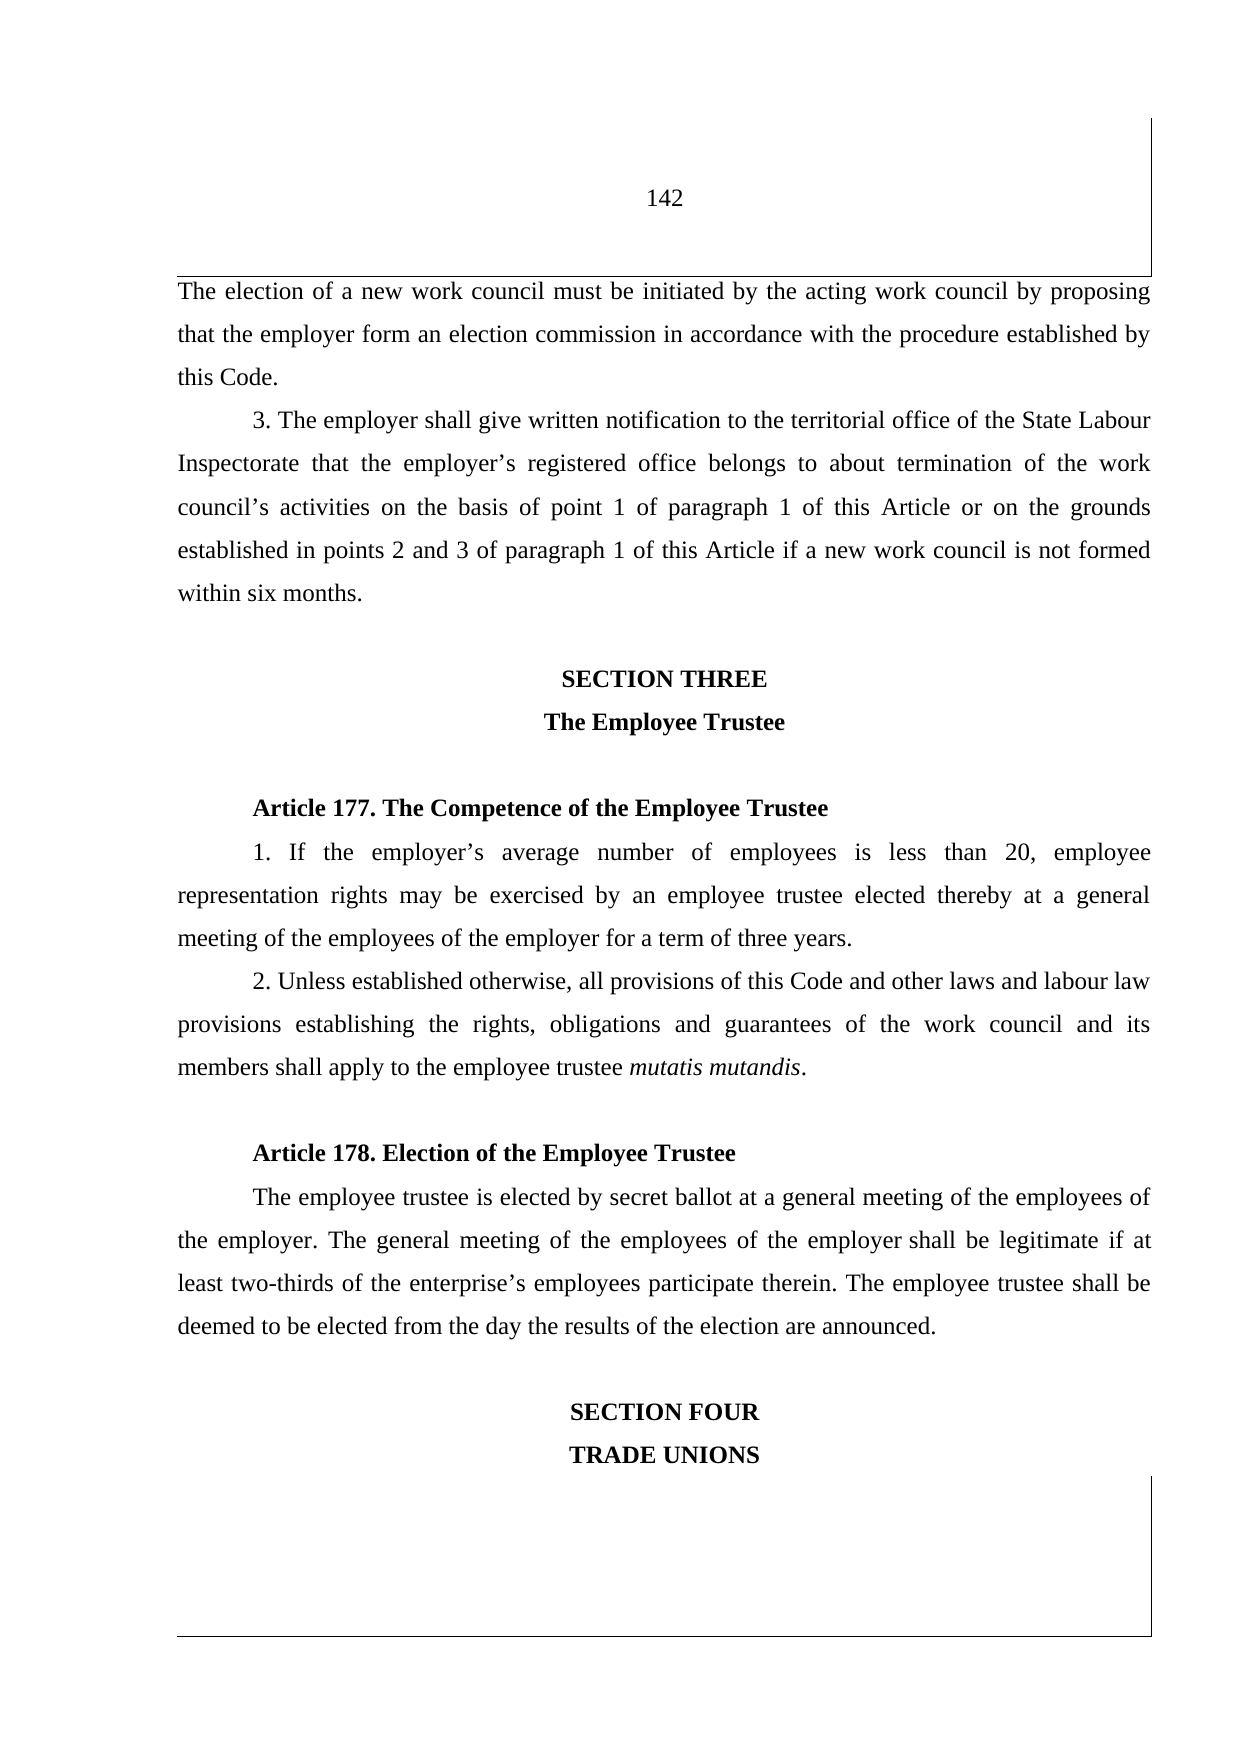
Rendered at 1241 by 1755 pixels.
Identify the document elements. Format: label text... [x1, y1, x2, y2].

text 1. If the employer’s average number of employees is less than 20, employee representation rights may be exercised by an employee trustee elected thereby at a general meeting of the employees of the employer for a term of three years. [177, 837, 1152, 952]
text The employee trustee is elected by secret ballot at a general meeting of the employees of the employer. The general meeting of the employees of the employer shall be legitimate if at least two-thirds of the enterprise’s employees participate therein. The employee trustee shall be deemed to be elected from the day the results of the election are announced. [177, 1182, 1152, 1340]
text SECTION THREE [177, 664, 1152, 693]
text The election of a new work council must be initiated by the acting work council by proposing that the employer form an election commission in accordance with the procedure established by this Code. [177, 276, 1152, 391]
text SECTION FOUR [177, 1397, 1152, 1426]
text Article 178. Election of the Employee Trustee [177, 1138, 1152, 1167]
text The Employee Trustee [177, 707, 1152, 736]
text 2. Unless established otherwise, all provisions of this Code and other laws and labour law provisions establishing the rights, obligations and guarantees of the work council and its members shall apply to the employee trustee mutatis mutandis. [177, 966, 1152, 1081]
text Article 177. The Competence of the Employee Trustee [177, 793, 1152, 822]
text TRADE UNIONS [177, 1440, 1152, 1469]
text 3. The employer shall give written notification to the territorial office of the State Labour Inspectorate that the employer’s registered office belongs to about termination of the work council’s activities on the basis of point 1 of paragraph 1 of this Article or on the grounds established in points 2 and 3 of paragraph 1 of this Article if a new work council is not formed within six months. [177, 405, 1152, 607]
